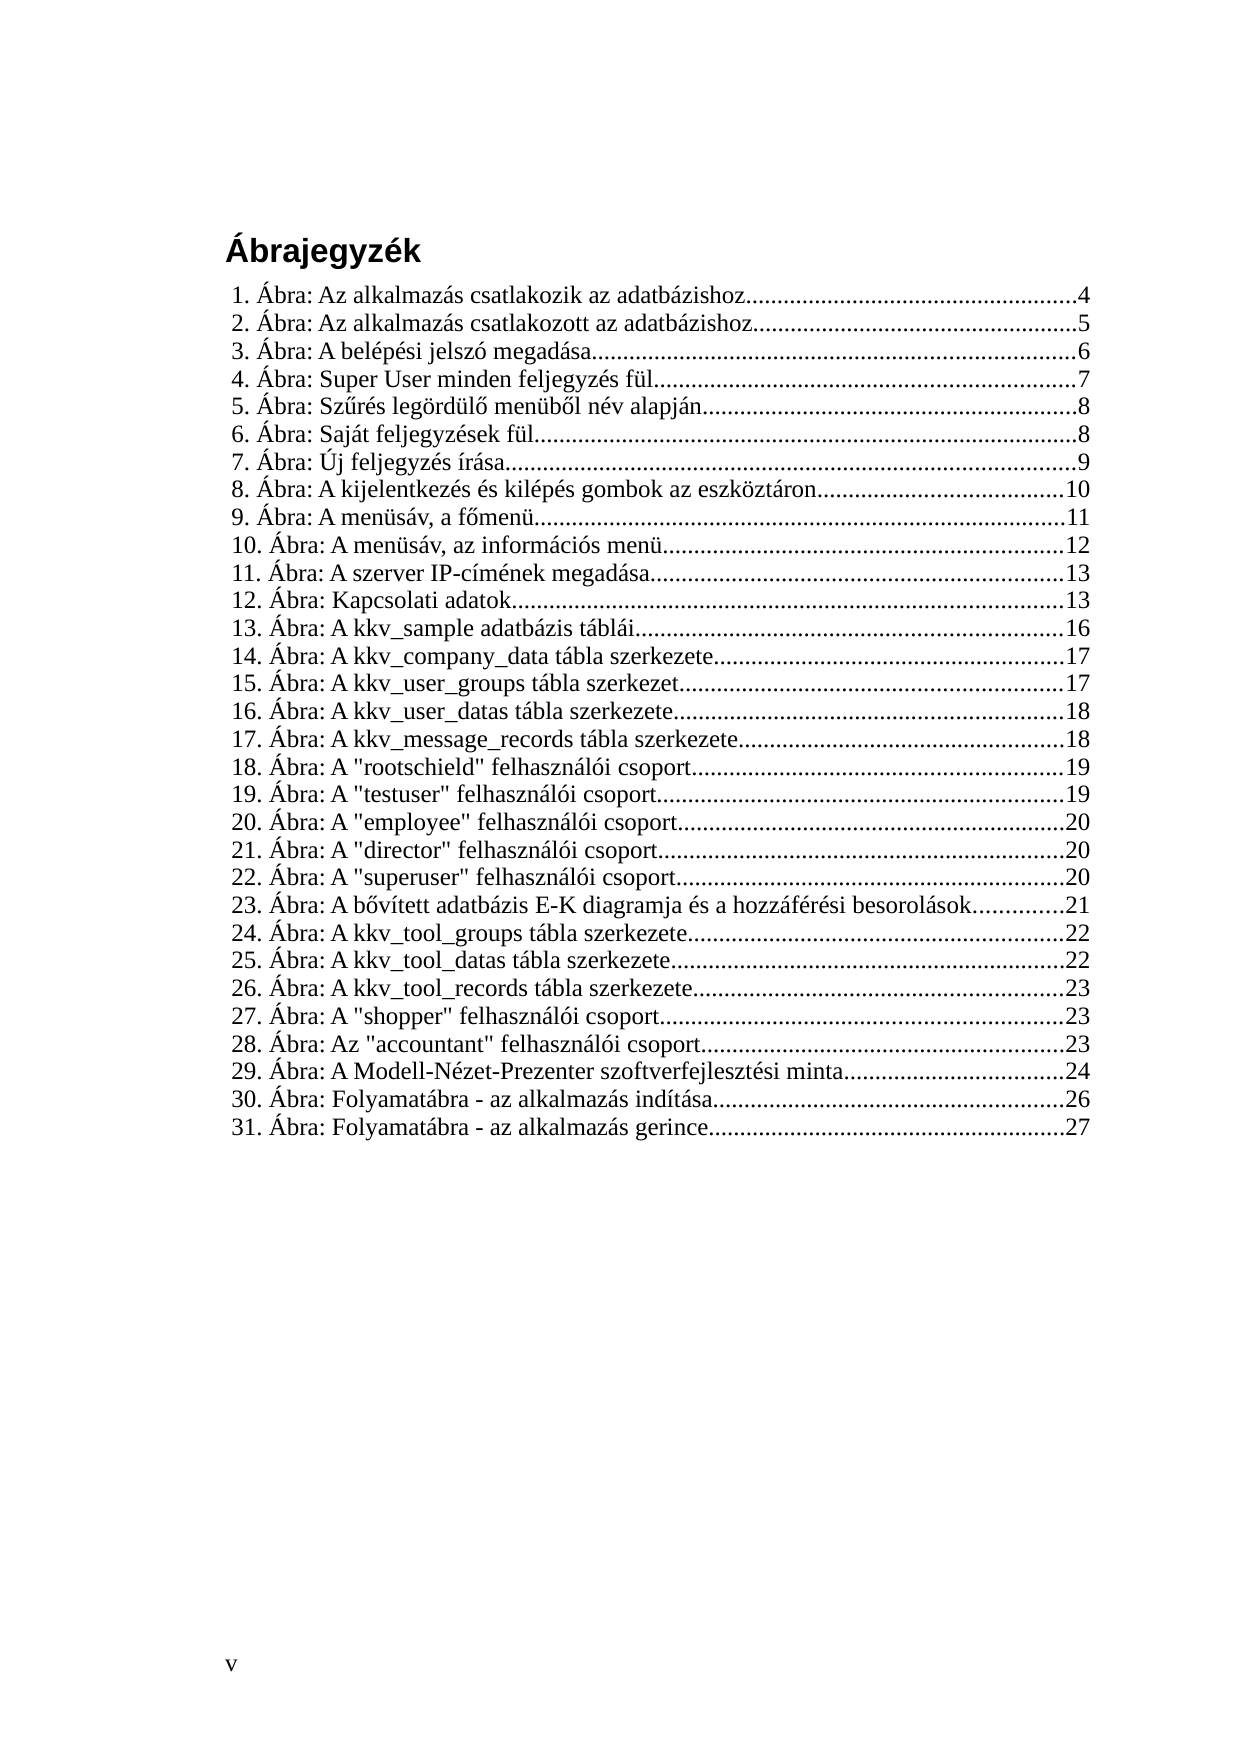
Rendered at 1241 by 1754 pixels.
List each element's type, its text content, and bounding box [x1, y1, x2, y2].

text 7. Ábra: Új feljegyzés írása 9 [225, 448, 1090, 476]
text 14. Ábra: A kkv_company_data tábla szerkezete 17 [225, 642, 1090, 669]
text 2. Ábra: Az alkalmazás csatlakozott az adatbázishoz 5 [225, 309, 1090, 337]
text 21. Ábra: A "director" felhasználói csoport 20 [225, 836, 1090, 863]
text 9. Ábra: A menüsáv, a főmenü 11 [225, 503, 1090, 531]
text 13. Ábra: A kkv_sample adatbázis táblái 16 [225, 614, 1090, 642]
text 15. Ábra: A kkv_user_groups tábla szerkezet 17 [225, 669, 1090, 697]
text 19. Ábra: A "testuser" felhasználói csoport 19 [225, 780, 1090, 808]
text 6. Ábra: Saját feljegyzések fül 8 [225, 420, 1090, 448]
text 10. Ábra: A menüsáv, az információs menü 12 [225, 531, 1090, 559]
text 18. Ábra: A "rootschield" felhasználói csoport 19 [225, 753, 1090, 780]
text 16. Ábra: A kkv_user_datas tábla szerkezete 18 [225, 697, 1090, 725]
text 11. Ábra: A szerver IP-címének megadása 13 [225, 559, 1090, 586]
text 5. Ábra: Szűrés legördülő menüből név alapján 8 [225, 392, 1090, 420]
text 31. Ábra: Folyamatábra - az alkalmazás gerince 27 [225, 1113, 1090, 1141]
text 25. Ábra: A kkv_tool_datas tábla szerkezete 22 [225, 947, 1090, 974]
text 3. Ábra: A belépési jelszó megadása 6 [225, 337, 1090, 365]
text 8. Ábra: A kijelentkezés és kilépés gombok az eszköztáron 10 [225, 476, 1090, 503]
text 28. Ábra: Az "accountant" felhasználói csoport 23 [225, 1030, 1090, 1057]
subtitle Ábrajegyzék [225, 232, 1090, 269]
text 23. Ábra: A bővített adatbázis E-K diagramja és a hozzáférési besorolások 21 [225, 891, 1090, 919]
text 1. Ábra: Az alkalmazás csatlakozik az adatbázishoz 4 [225, 282, 1090, 309]
text 4. Ábra: Super User minden feljegyzés fül 7 [225, 365, 1090, 392]
text 22. Ábra: A "superuser" felhasználói csoport 20 [225, 863, 1090, 891]
text 24. Ábra: A kkv_tool_groups tábla szerkezete 22 [225, 919, 1090, 947]
text 30. Ábra: Folyamatábra - az alkalmazás indítása 26 [225, 1085, 1090, 1113]
text 27. Ábra: A "shopper" felhasználói csoport 23 [225, 1002, 1090, 1030]
text 29. Ábra: A Modell-Nézet-Prezenter szoftverfejlesztési minta 24 [225, 1057, 1090, 1085]
text 26. Ábra: A kkv_tool_records tábla szerkezete 23 [225, 974, 1090, 1002]
text 20. Ábra: A "employee" felhasználói csoport 20 [225, 808, 1090, 836]
text 17. Ábra: A kkv_message_records tábla szerkezete 18 [225, 725, 1090, 753]
text 12. Ábra: Kapcsolati adatok 13 [225, 586, 1090, 614]
